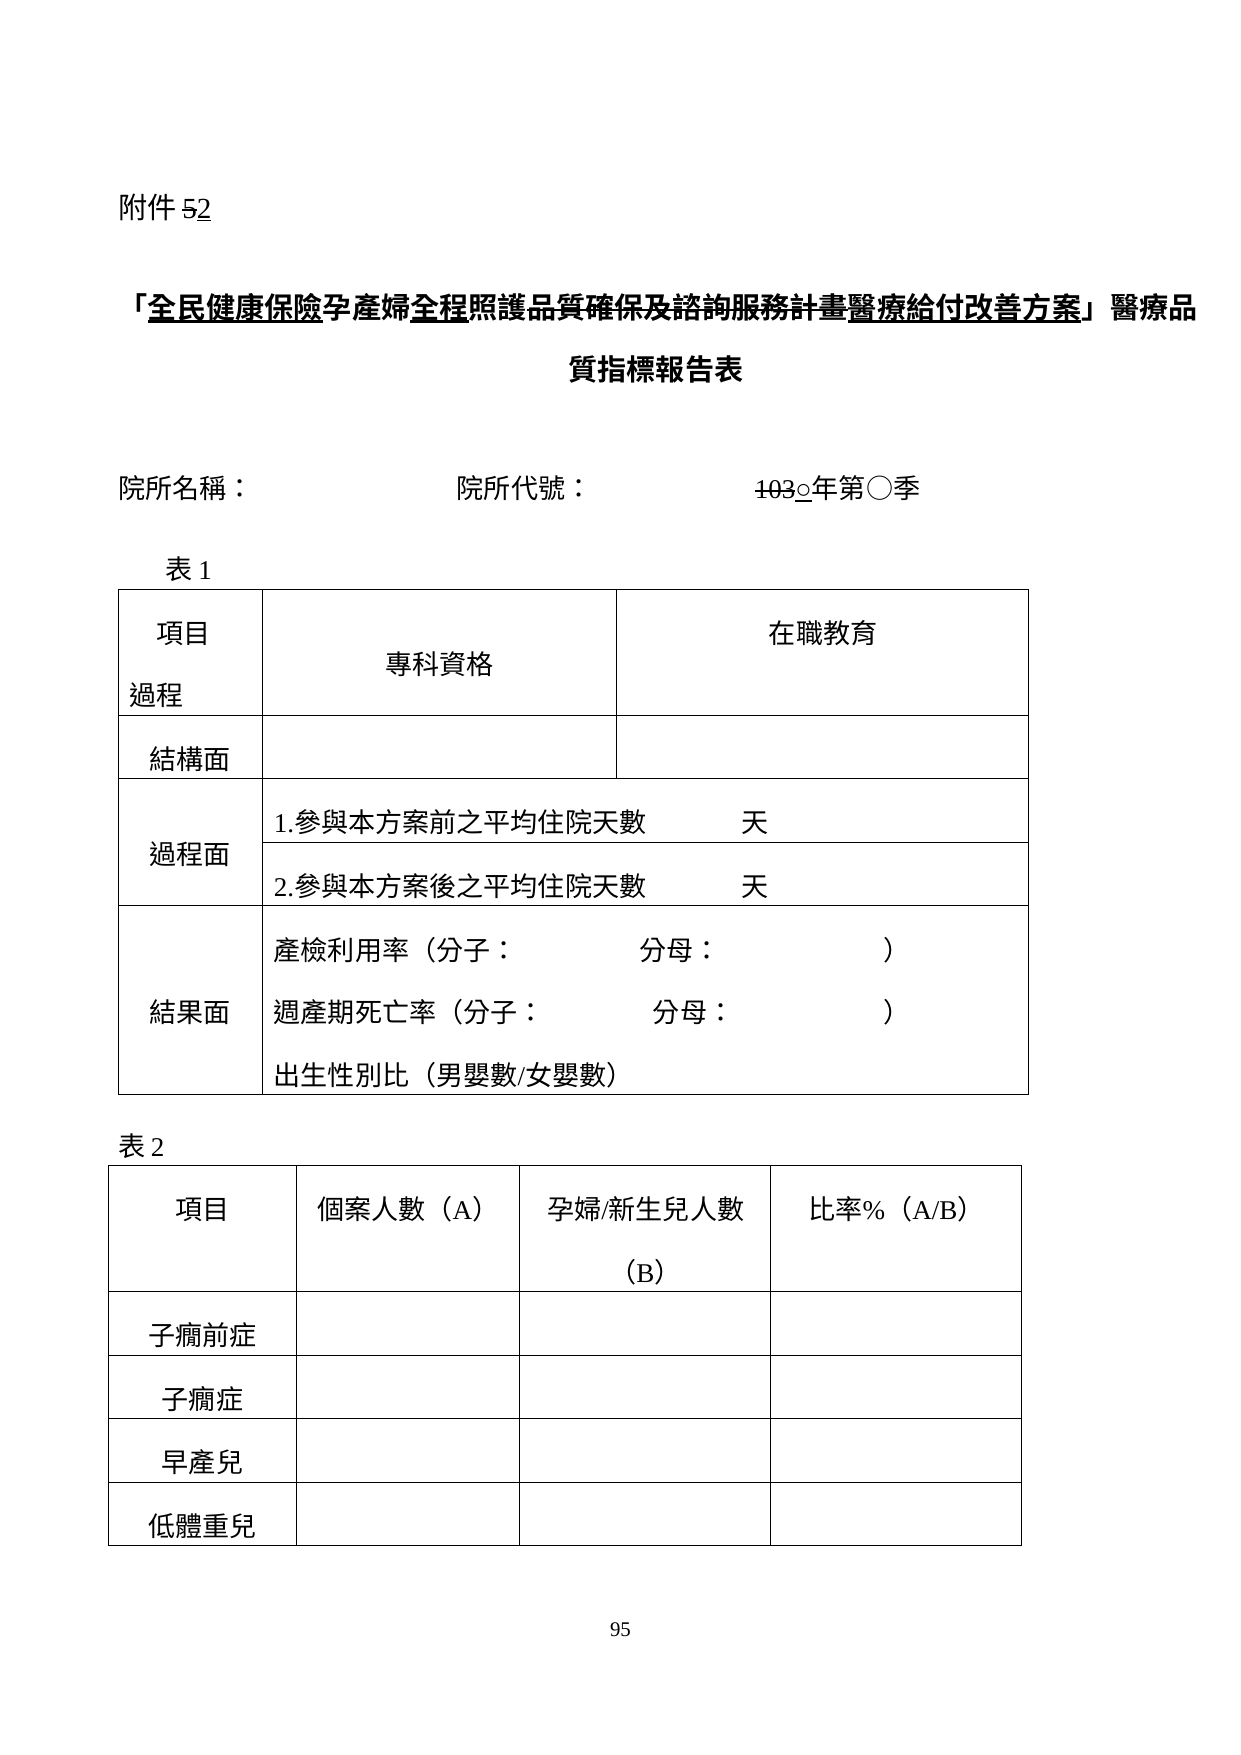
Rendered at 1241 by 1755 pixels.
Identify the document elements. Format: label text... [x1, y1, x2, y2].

table_cell 子癇前症 [109, 1292, 296, 1354]
table_cell [520, 1483, 770, 1545]
table_header 比率%（A/B） [771, 1166, 1021, 1291]
table_header 個案人數（A） [297, 1166, 519, 1291]
table_cell 子癇症 [109, 1356, 296, 1418]
table_cell [771, 1356, 1021, 1418]
text 附件52 [118, 164, 1122, 226]
table_cell 過程面 [119, 779, 262, 905]
text 院所名稱： 院所代號： 103○年第○季 [118, 445, 1122, 507]
table_cell [263, 716, 616, 778]
text 表2 [118, 1102, 1122, 1165]
table_cell 1.參與本方案前之平均住院天數 天 [263, 779, 1028, 842]
table_cell [297, 1483, 519, 1545]
table_cell [771, 1483, 1021, 1545]
table_header 在職教育 [617, 590, 1028, 715]
table_cell 產檢利用率（分子： 分母： ） 週產期死亡率（分子： 分母： ） 出生性別比（男嬰數/女嬰數） [263, 906, 1028, 1094]
table_cell [297, 1356, 519, 1418]
table_header 專科資格 [263, 590, 616, 715]
table_header 項目 [109, 1166, 296, 1291]
table_cell 低體重兒 [109, 1483, 296, 1545]
table_header 項目 過程 [119, 590, 262, 715]
table_cell [771, 1419, 1021, 1482]
text 「全民健康保險孕產婦全程照護品質確保及諮詢服務計畫醫療給付改善方案」醫療品質指標報告表 [89, 264, 1211, 389]
table_cell [520, 1292, 770, 1354]
table_cell [297, 1419, 519, 1482]
table_cell [771, 1292, 1021, 1354]
table_cell 2.參與本方案後之平均住院天數 天 [263, 843, 1028, 905]
table_cell 結果面 [119, 906, 262, 1094]
table_cell [520, 1356, 770, 1418]
text 表1 [118, 526, 1122, 589]
table_cell 結構面 [119, 716, 262, 778]
table_cell [617, 716, 1028, 778]
table_cell [520, 1419, 770, 1482]
table_header 孕婦/新生兒人數（B） [520, 1166, 770, 1291]
table_cell 早產兒 [109, 1419, 296, 1482]
table_cell [297, 1292, 519, 1354]
